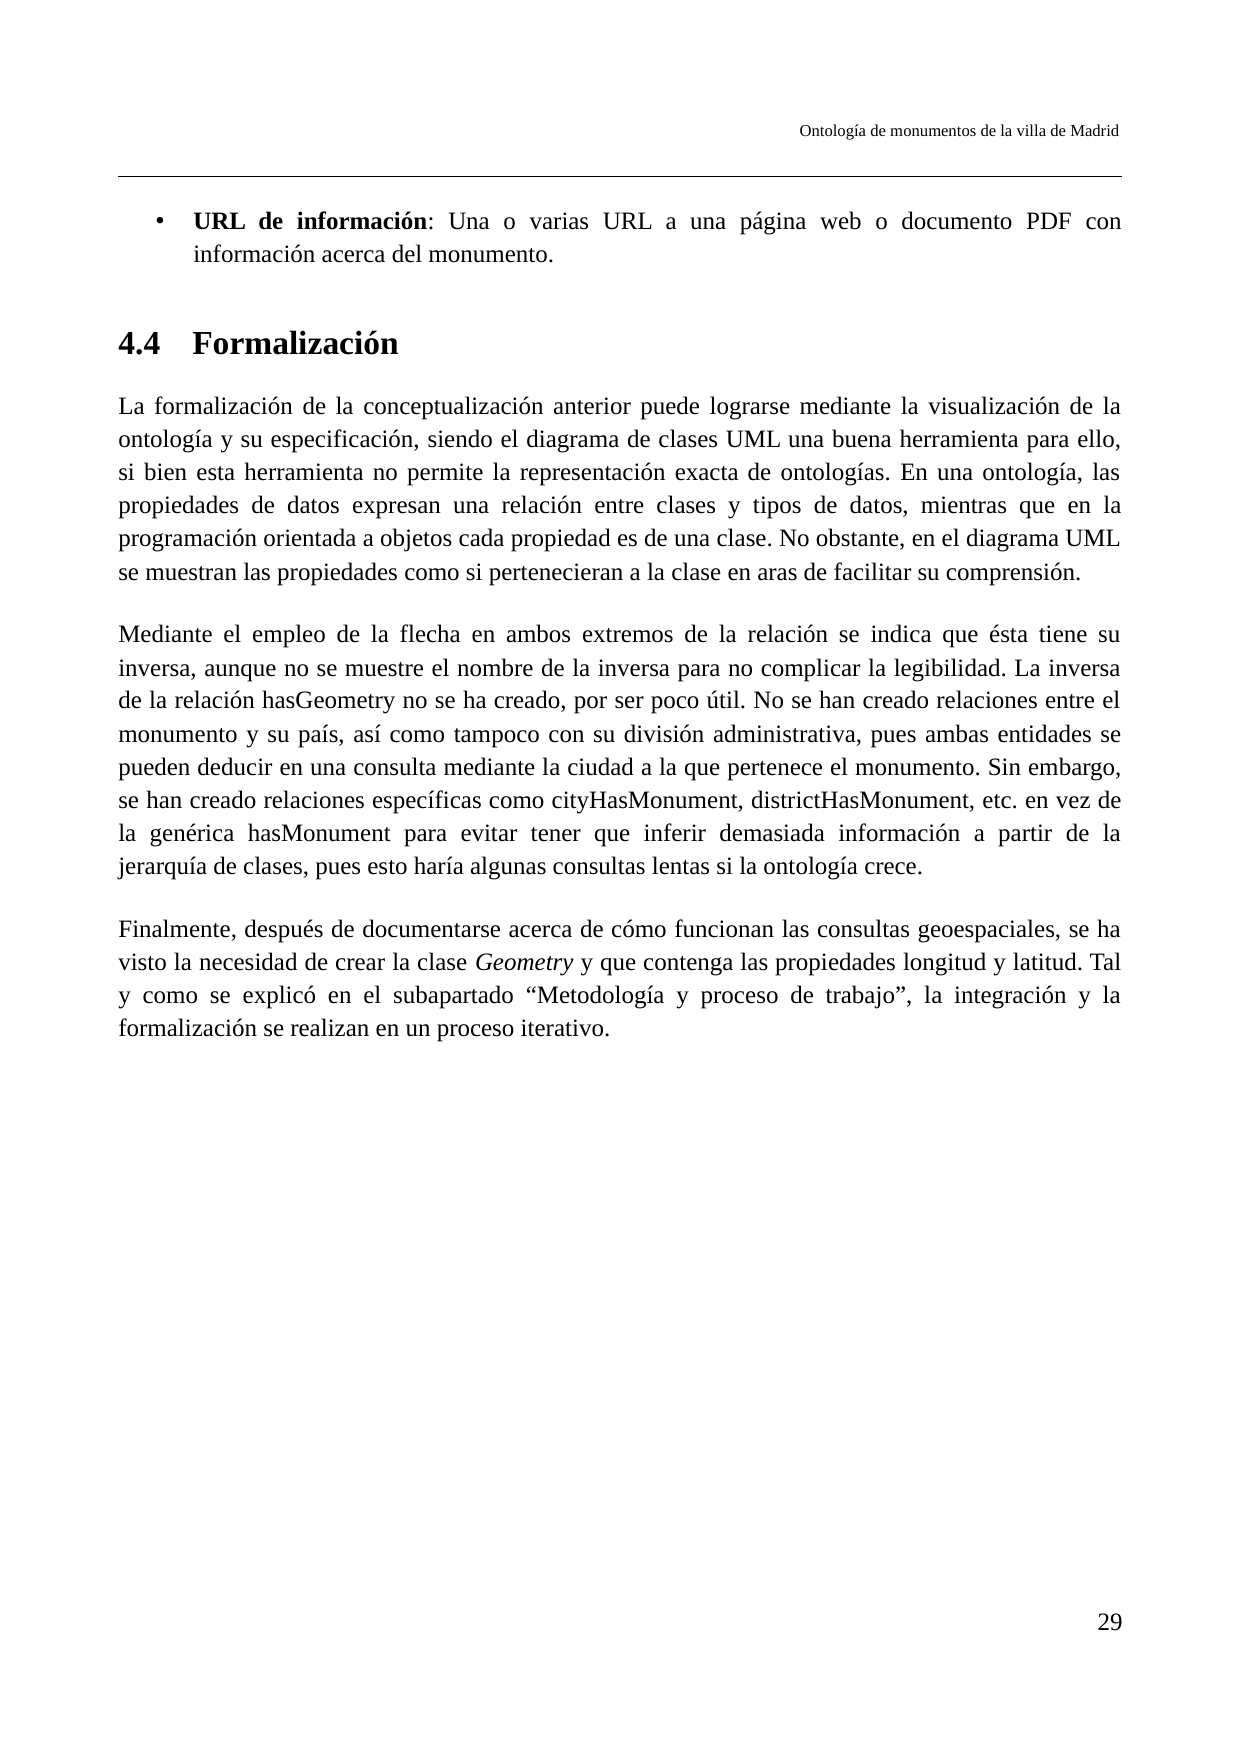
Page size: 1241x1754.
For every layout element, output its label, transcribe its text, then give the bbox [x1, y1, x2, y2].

list URL de información: Una o varias URL a una página web o documento PDF con información acerca del monumento. [156, 206, 1122, 267]
text Finalmente, después de documentarse acerca de cómo funcionan las consultas geoespaciales, se ha visto la necesidad de crear la clase Geometry y que contenga las propiedades longitud y latitud. Tal y como se explicó en el subapartado “Metodología y proceso de trabajo”, la integración y la formalización se realizan en un proceso iterativo. [118, 914, 1122, 1042]
text Mediante el empleo de la flecha en ambos extremos de la relación se indica que ésta tiene su inversa, aunque no se muestre el nombre de la inversa para no complicar la legibilidad. La inversa de la relación hasGeometry no se ha creado, por ser poco útil. No se han creado relaciones entre el monumento y su país, así como tampoco con su división administrativa, pues ambas entidades se pueden deducir en una consulta mediante la ciudad a la que pertenece el monumento. Sin embargo, se han creado relaciones específicas como cityHasMonument, districtHasMonument, etc. en vez de la genérica hasMonument para evitar tener que inferir demasiada información a partir de la jerarquía de clases, pues esto haría algunas consultas lentas si la ontología crece. [118, 619, 1122, 879]
text La formalización de la conceptualización anterior puede lograrse mediante la visualización de la ontología y su especificación, siendo el diagrama de clases UML una buena herramienta para ello, si bien esta herramienta no permite la representación exacta de ontologías. En una ontología, las propiedades de datos expresan una relación entre clases y tipos de datos, mientras que en la programación orientada a objetos cada propiedad es de una clase. No obstante, en el diagrama UML se muestran las propiedades como si pertenecieran a la clase en aras de facilitar su comprensión. [118, 391, 1122, 585]
subtitle Formalización [118, 323, 1122, 361]
